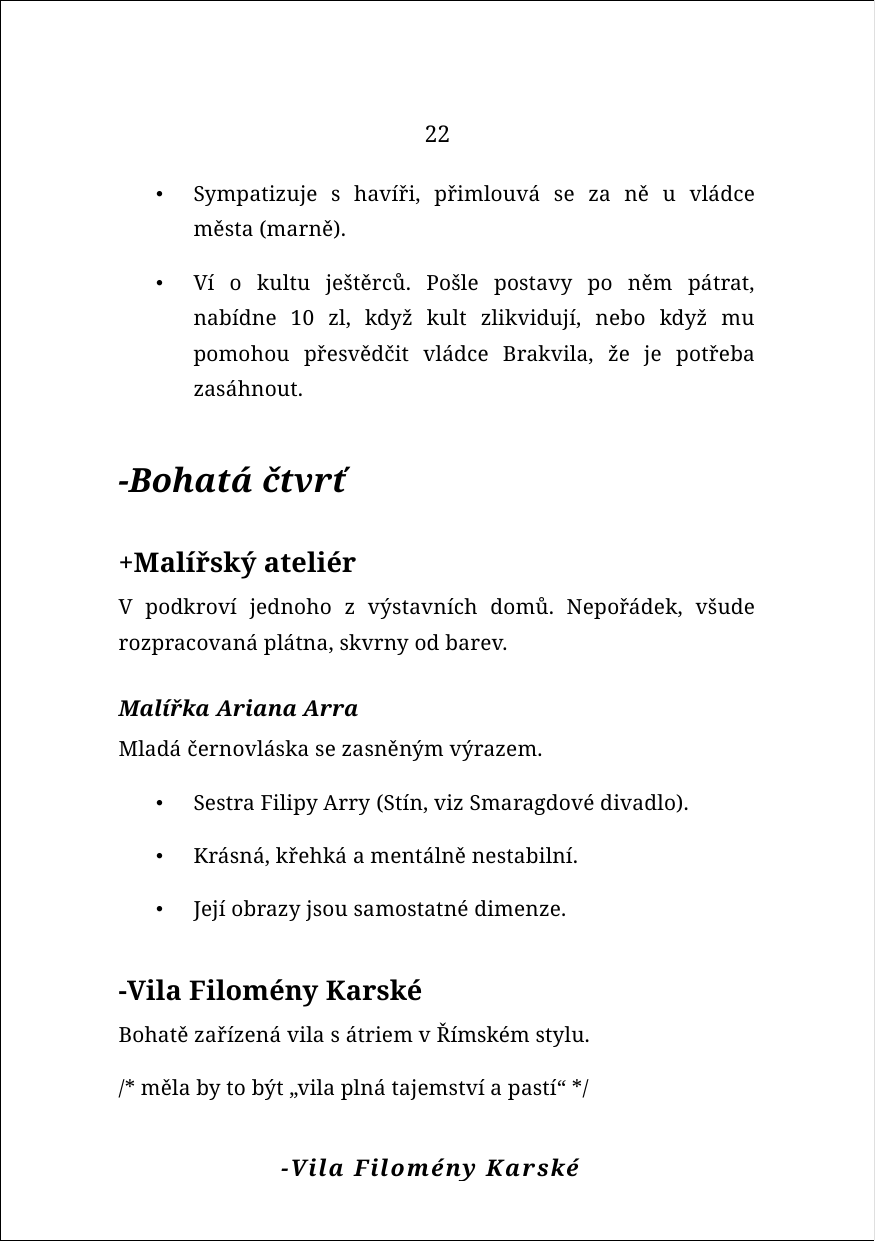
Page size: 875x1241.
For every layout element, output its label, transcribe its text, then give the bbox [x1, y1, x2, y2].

subtitle Malířka Ariana Arra [118, 693, 756, 723]
text Bohatě zařízená vila s átriem v Římském stylu. [118, 1020, 756, 1048]
list Sympatizuje s havíři, přimlouvá se za ně u vládce města (marně). [156, 179, 756, 243]
list Sestra Filipy Arry (Stín, viz Smaragdové divadlo). [156, 788, 756, 816]
list Krásná, křehká a mentálně nestabilní. [156, 841, 756, 869]
subtitle -Bohatá čtvrť [118, 457, 756, 502]
text Mladá černovláska se zasněným výrazem. [118, 734, 756, 763]
list Její obrazy jsou samostatné dimenze. [156, 894, 756, 923]
list Ví o kultu ještěrců. Pošle postavy po něm pátrat, nabídne 10 zl, když kult zlikvidují, nebo když mu pomohou přesvědčit vládce Brakvila, že je potřeba zasáhnout. [156, 268, 756, 403]
subtitle -Vila Filomény Karské [118, 971, 756, 1008]
text /* měla by to být „vila plná tajemství a pastí“ */ [118, 1073, 756, 1101]
subtitle +Malířský ateliér [118, 544, 756, 581]
text V podkroví jednoho z výstavních domů. Nepořádek, všude rozpracovaná plátna, skvrny od barev. [118, 592, 756, 656]
